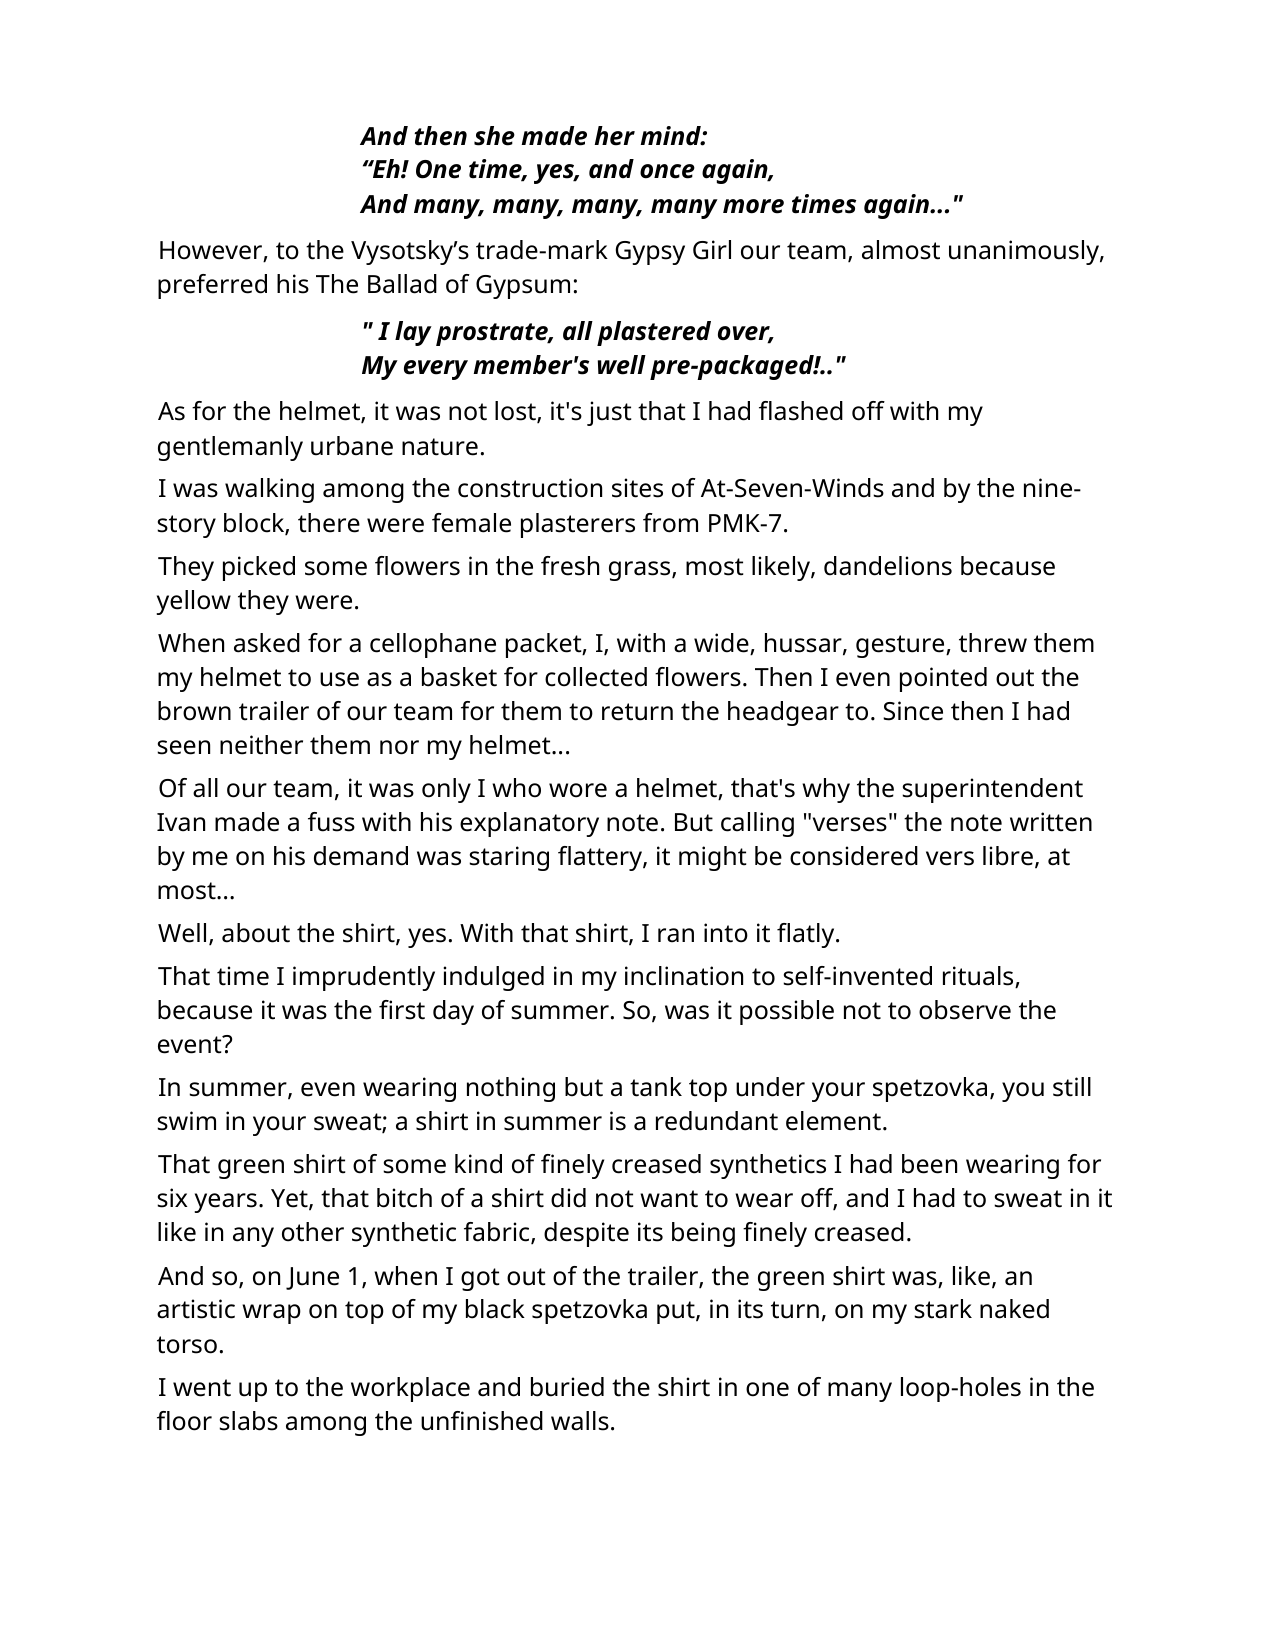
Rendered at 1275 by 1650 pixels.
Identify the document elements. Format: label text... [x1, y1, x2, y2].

text They picked some flowers in the fresh grass, most likely, dandelions because yellow they were. [156, 548, 1118, 616]
text “Eh! One time, yes, and once again, [286, 152, 1118, 186]
text And then she made her mind: [286, 118, 1118, 152]
text However, to the Vysotsky’s trade-mark Gypsy Girl our team, almost unanimously, preferred his The Ballad of Gypsum: [156, 233, 1118, 301]
text As for the helmet, it was not lost, it's just that I had flashed off with my gentlemanly urbane nature. [156, 394, 1118, 462]
text I went up to the workplace and buried the shirt in one of many loop-holes in the floor slabs among the unfinished walls. [156, 1369, 1118, 1437]
text Well, about the shirt, yes. With that shirt, I ran into it flatly. [156, 916, 1118, 950]
text When asked for a cellophane packet, I, with a wide, hussar, gesture, threw them my helmet to use as a basket for collected flowers. Then I even pointed out the brown trailer of our team for them to return the headgear to. Since then I had seen neither them nor my helmet... [156, 625, 1118, 762]
text And so, on June 1, when I got out of the trailer, the green shirt was, like, an artistic wrap on top of my black spetzovka put, in its turn, on my stark naked torso. [156, 1258, 1118, 1360]
text Of all our team, it was only I who wore a helmet, that's why the superintendent Ivan made a fuss with his explanatory note. But calling "verses" the note written by me on his demand was staring flattery, it might be considered vers libre, at most… [156, 771, 1118, 907]
text I was walking among the construction sites of At-Seven-Winds and by the nine-story block, there were female plasterers from PMK-7. [156, 471, 1118, 539]
text My every member's well pre-packaged!.." [286, 347, 1118, 382]
text And many, many, many, many more times again..." [286, 186, 1118, 220]
text In summer, even wearing nothing but a tank top under your spetzovka, you still swim in your sweat; a shirt in summer is a redundant element. [156, 1070, 1118, 1138]
text " I lay prostrate, all plastered over, [286, 313, 1118, 347]
text That time I imprudently indulged in my inclination to self-invented rituals, because it was the first day of summer. So, was it possible not to observe the event? [156, 959, 1118, 1061]
text That green shirt of some kind of finely creased synthetics I had been wearing for six years. Yet, that bitch of a shirt did not want to wear off, and I had to sweat in it like in any other synthetic fabric, despite its being finely creased. [156, 1147, 1118, 1249]
